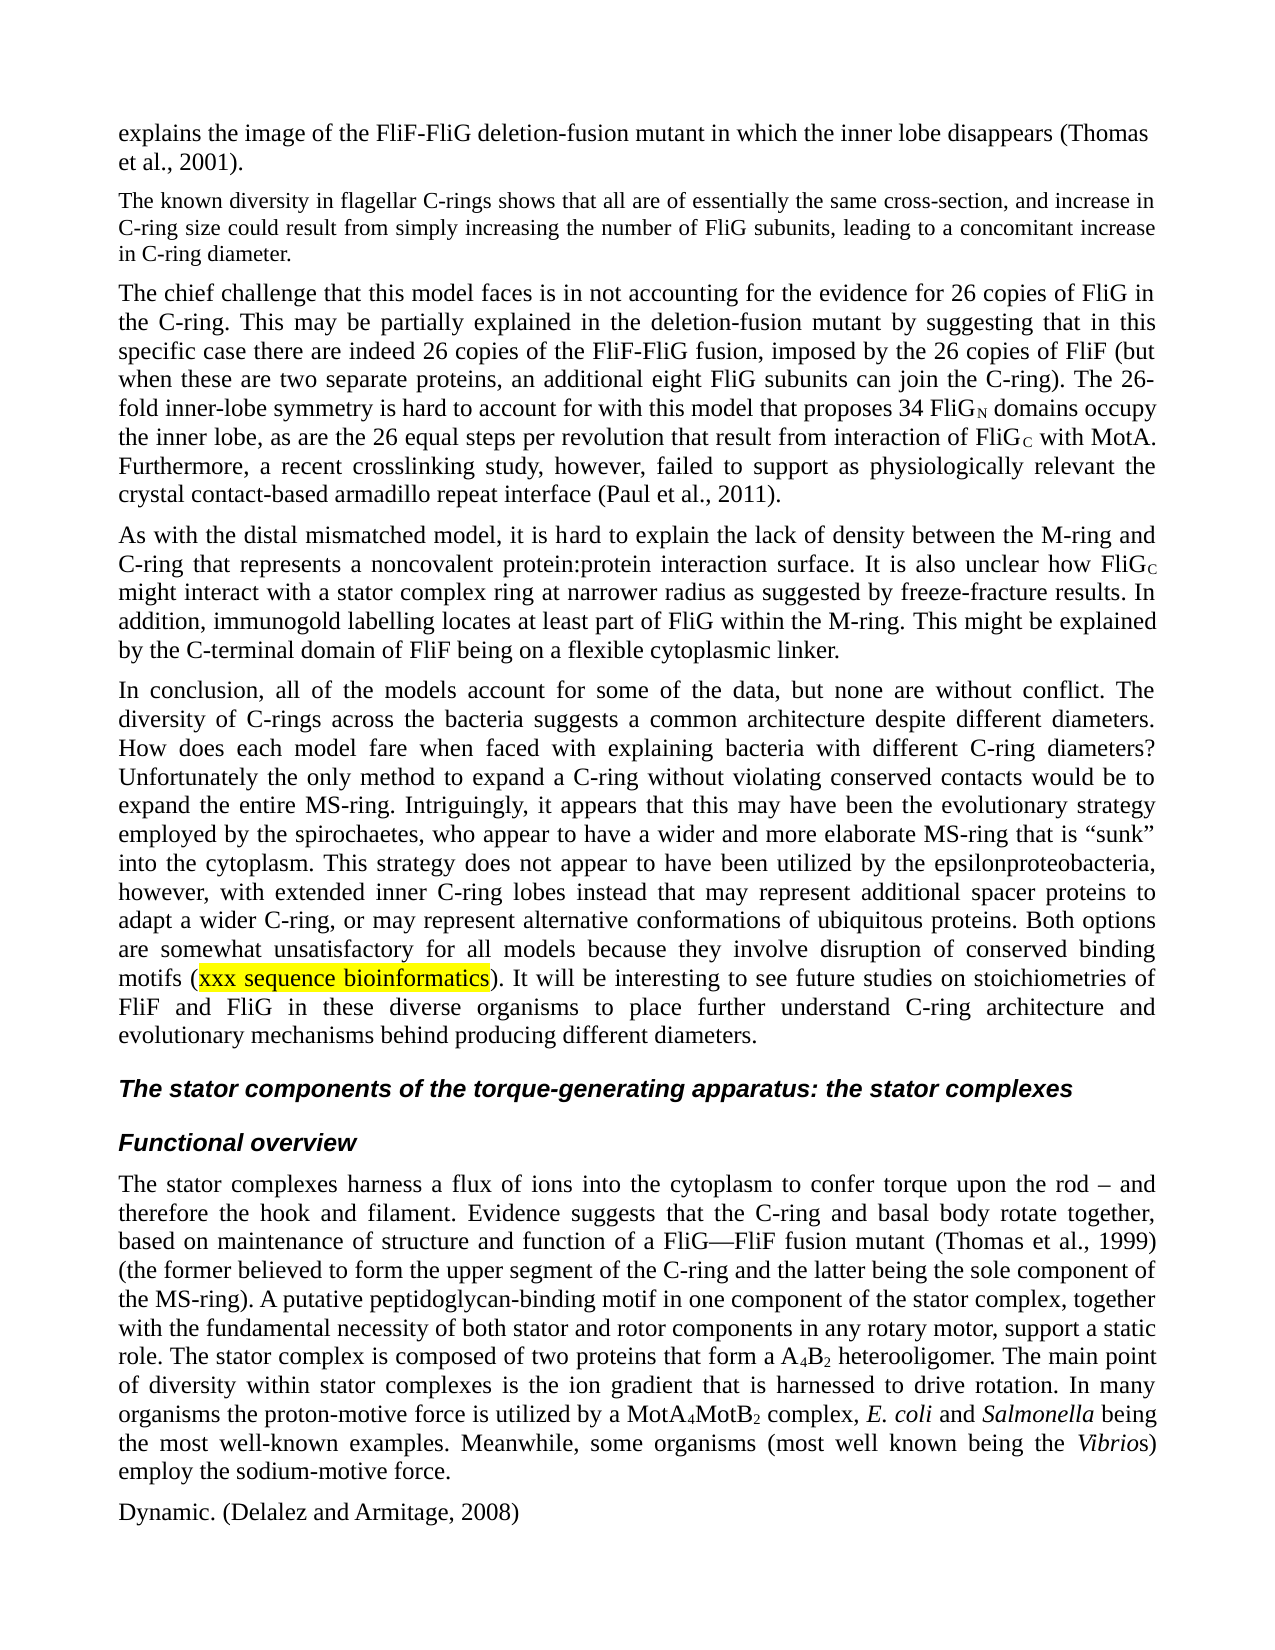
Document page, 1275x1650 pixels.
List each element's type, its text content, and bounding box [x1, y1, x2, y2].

text As with the distal mismatched model, it is hard to explain the lack of density between the M-ring and C-ring that represents a noncovalent protein:protein interaction surface. It is also unclear how FliGC might interact with a stator complex ring at narrower radius as suggested by freeze-fracture results. In addition, immunogold labelling locates at least part of FliG within the M-ring. This might be explained by the C-terminal domain of FliF being on a flexible cytoplasmic linker. [118, 520, 1157, 664]
text In conclusion, all of the models account for some of the data, but none are without conflict. The diversity of C-rings across the bacteria suggests a common architecture despite different diameters. How does each model fare when faced with explaining bacteria with different C-ring diameters? Unfortunately the only method to expand a C-ring without violating conserved contacts would be to expand the entire MS-ring. Intriguingly, it appears that this may have been the evolutionary strategy employed by the spirochaetes, who appear to have a wider and more elaborate MS-ring that is “sunk” into the cytoplasm. This strategy does not appear to have been utilized by the epsilonproteobacteria, however, with extended inner C-ring lobes instead that may represent additional spacer proteins to adapt a wider C-ring, or may represent alternative conformations of ubiquitous proteins. Both options are somewhat unsatisfactory for all models because they involve disruption of conserved binding motifs (xxx sequence bioinformatics). It will be interesting to see future studies on stoichiometries of FliF and FliG in these diverse organisms to place further understand C-ring architecture and evolutionary mechanisms behind producing different diameters. [118, 676, 1157, 1049]
text The known diversity in flagellar C-rings shows that all are of essentially the same cross-section, and increase in C-ring size could result from simply increasing the number of FliG subunits, leading to a concomitant increase in C-ring diameter. [118, 187, 1157, 266]
text Dynamic. (Delalez and Armitage, 2008) [118, 1497, 1157, 1526]
text The chief challenge that this model faces is in not accounting for the evidence for 26 copies of FliG in the C-ring. This may be partially explained in the deletion-fusion mutant by suggesting that in this specific case there are indeed 26 copies of the FliF-FliG fusion, imposed by the 26 copies of FliF (but when these are two separate proteins, an additional eight FliG subunits can join the C-ring). The 26-fold inner-lobe symmetry is hard to account for with this model that proposes 34 FliGN domains occupy the inner lobe, as are the 26 equal steps per revolution that result from interaction of FliGC with MotA. Furthermore, a recent crosslinking study, however, failed to support as physiologically relevant the crystal contact-based armadillo repeat interface (Paul et al., 2011). [118, 278, 1157, 508]
subtitle The stator components of the torque-generating apparatus: the stator complexes [118, 1074, 1157, 1103]
subtitle Functional overview [118, 1128, 1157, 1156]
text The stator complexes harness a flux of ions into the cytoplasm to confer torque upon the rod – and therefore the hook and filament. Evidence suggests that the C-ring and basal body rotate together, based on maintenance of structure and function of a FliG—FliF fusion mutant (Thomas et al., 1999) (the former believed to form the upper segment of the C-ring and the latter being the sole component of the MS-ring). A putative peptidoglycan-binding motif in one component of the stator complex, together with the fundamental necessity of both stator and rotor components in any rotary motor, support a static role. The stator complex is composed of two proteins that form a A4B2 heterooligomer. The main point of diversity within stator complexes is the ion gradient that is harnessed to drive rotation. In many organisms the proton-motive force is utilized by a MotA4MotB2 complex, E. coli and Salmonella being the most well-known examples. Meanwhile, some organisms (most well known being the Vibrios) employ the sodium-motive force. [118, 1169, 1157, 1485]
text explains the image of the FliF-FliG deletion-fusion mutant in which the inner lobe disappears (Thomas et al., 2001). [118, 118, 1157, 176]
